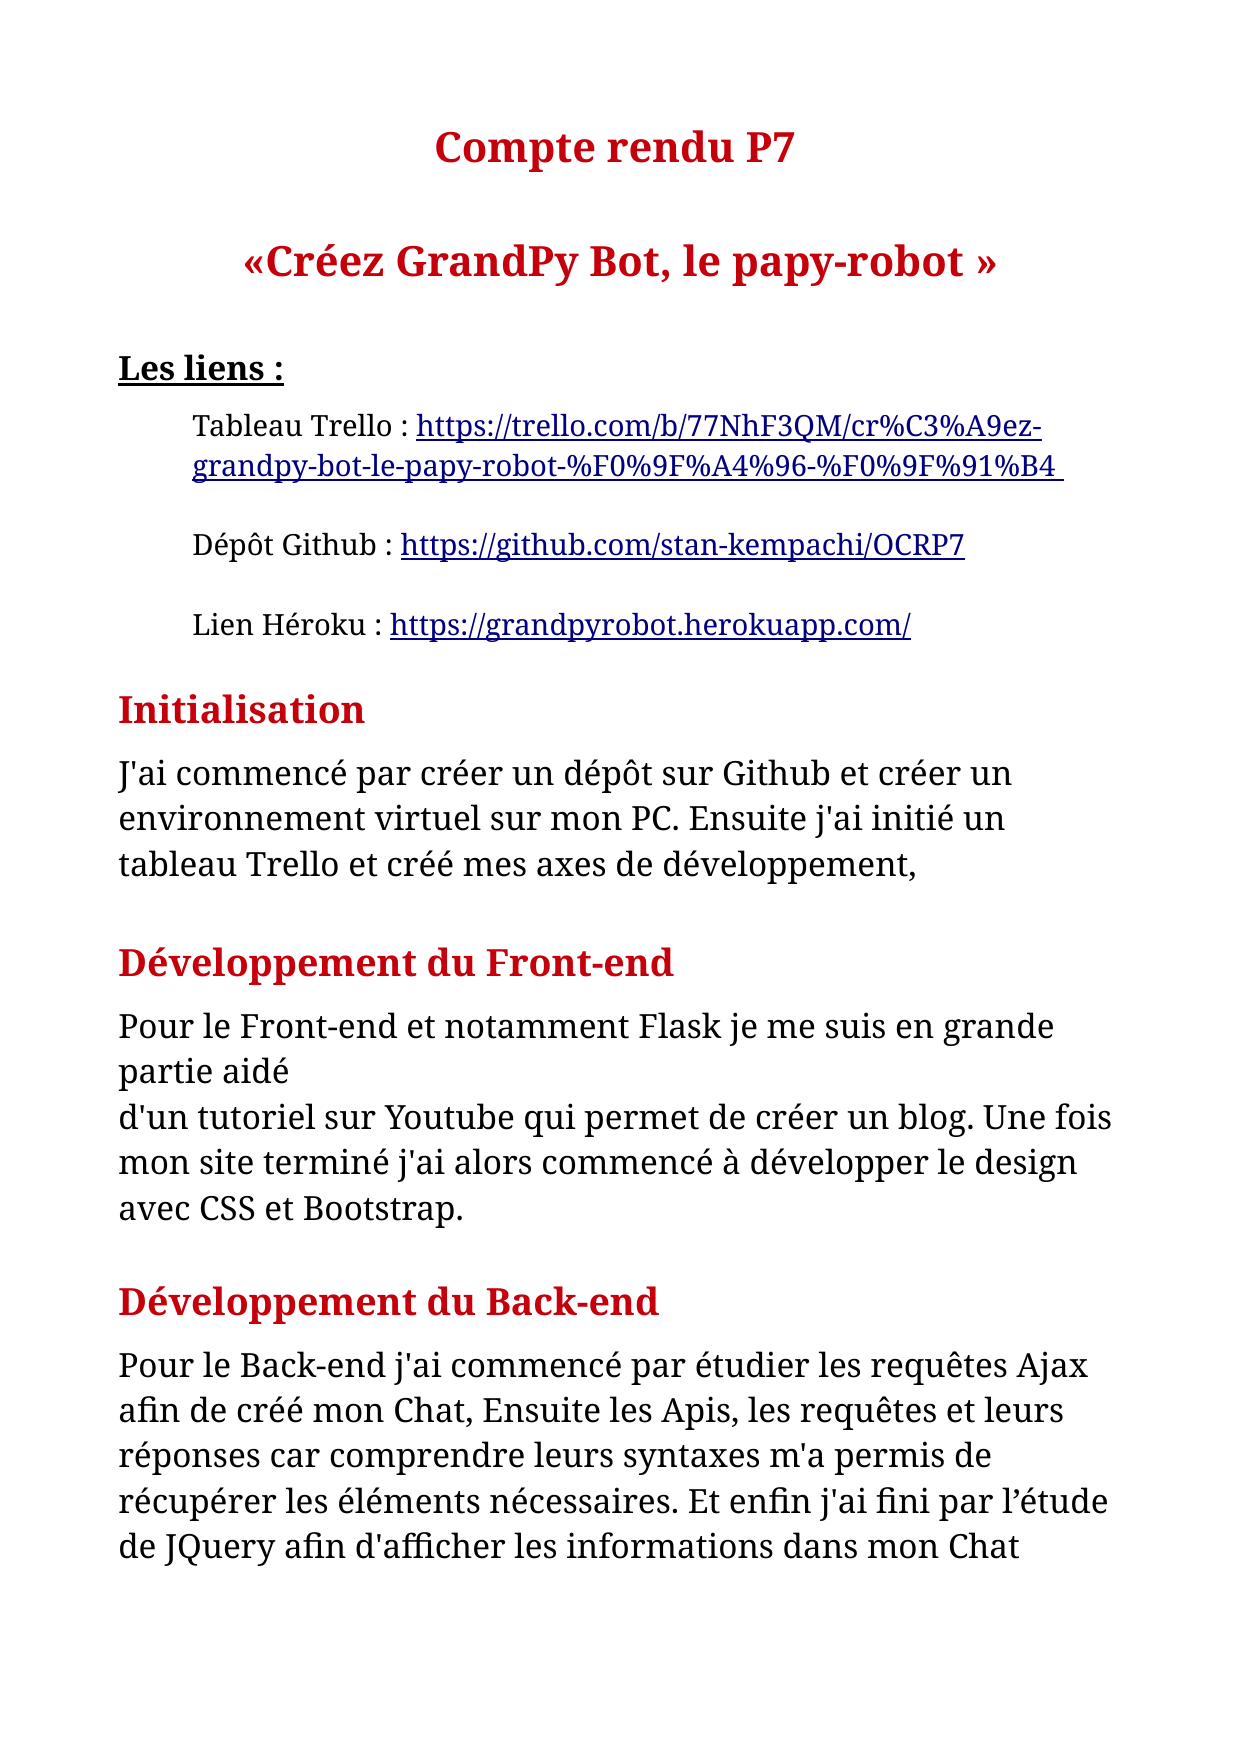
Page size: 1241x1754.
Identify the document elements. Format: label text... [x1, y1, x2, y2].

text Les liens : [118, 345, 1122, 391]
text Tableau Trello : https://trello.com/b/77NhF3QM/cr%C3%A9ez-grandpy-bot-le-papy-robot-%F0%9F%A4%96-%F0%9F%91%B4 [192, 406, 1122, 485]
text Développement du Front-end [118, 937, 1122, 988]
text Initialisation [118, 683, 1122, 734]
text J'ai commencé par créer un dépôt sur Github et créer un environnement virtuel sur mon PC. Ensuite j'ai initié un tableau Trello et créé mes axes de développement, [118, 749, 1122, 886]
text Pour le Front-end et notamment Flask je me suis en grande partie aidé [118, 1003, 1122, 1094]
text d'un tutoriel sur Youtube qui permet de créer un blog. Une fois mon site terminé j'ai alors commencé à développer le design avec CSS et Bootstrap. [118, 1094, 1122, 1230]
text Compte rendu P7 [118, 118, 1122, 175]
text «Créez GrandPy Bot, le papy-robot » [118, 232, 1122, 288]
text Lien Héroku : https://grandpyrobot.herokuapp.com/ [192, 604, 1122, 644]
text Pour le Back-end j'ai commencé par étudier les requêtes Ajax afin de créé mon Chat, Ensuite les Apis, les requêtes et leurs réponses car comprendre leurs syntaxes m'a permis de récupérer les éléments nécessaires. Et enfin j'ai fini par l’étude de JQuery afin d'afficher les informations dans mon Chat [118, 1341, 1122, 1568]
text Développement du Back-end [118, 1275, 1122, 1326]
text Dépôt Github : https://github.com/stan-kempachi/OCRP7 [192, 525, 1122, 564]
